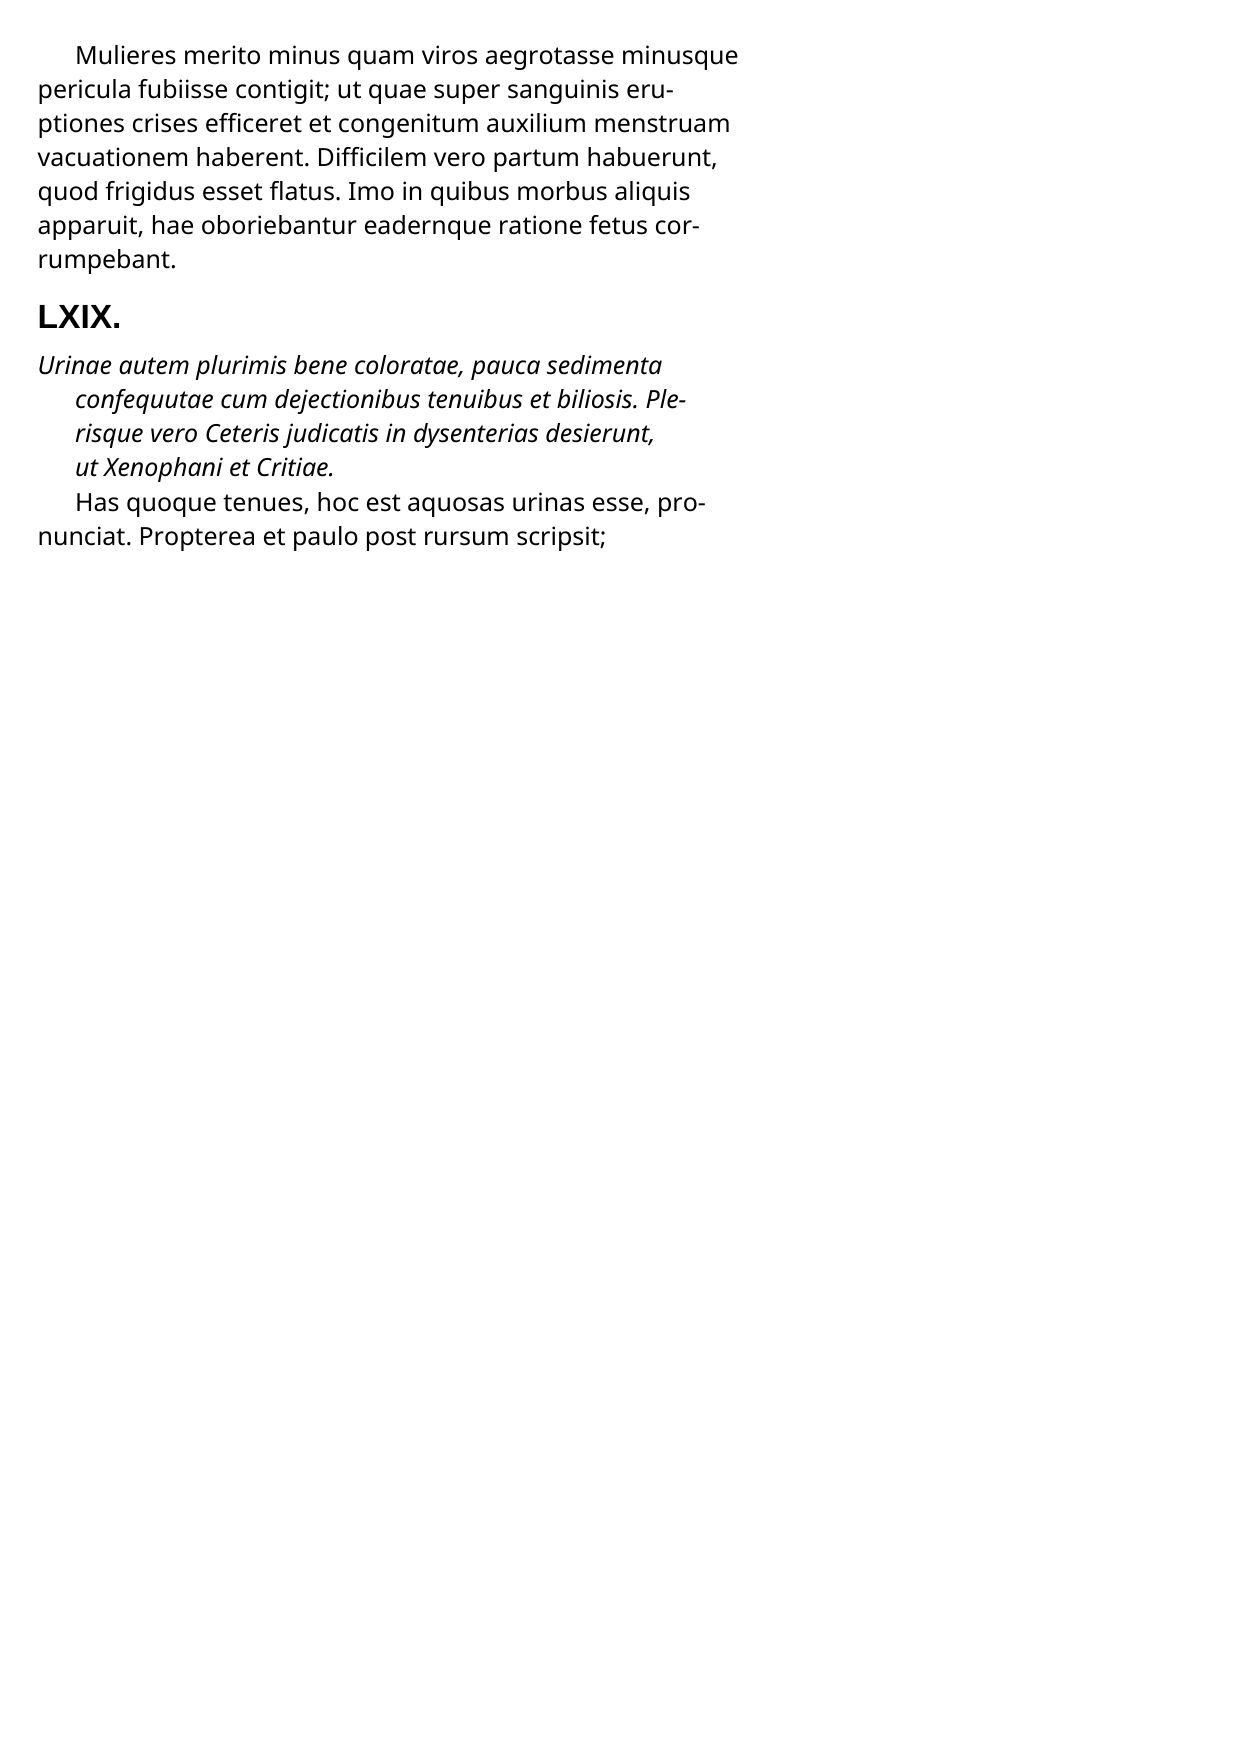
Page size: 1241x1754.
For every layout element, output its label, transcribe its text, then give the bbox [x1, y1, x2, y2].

subtitle LXIX. [37, 297, 1203, 335]
text Urinae autem plurimis bene coloratae, pauca sedimenta confequutae cum dejectionibus tenuibus et biliosis. Ple- risque vero Ceteris judicatis in dysenterias desierunt, ut Xenophani et Critiae. [37, 348, 1203, 484]
text Has quoque tenues, hoc est aquosas urinas esse, pro- nunciat. Propterea et paulo post rursum scripsit; [37, 484, 1203, 552]
text Mulieres merito minus quam viros aegrotasse minusque pericula fubiisse contigit; ut quae super sanguinis eru- ptiones crises efficeret et congenitum auxilium menstruam vacuationem haberent. Difficilem vero partum habuerunt, quod frigidus esset flatus. Imo in quibus morbus aliquis apparuit, hae oboriebantur eadernque ratione fetus cor- rumpebant. [37, 37, 1203, 276]
